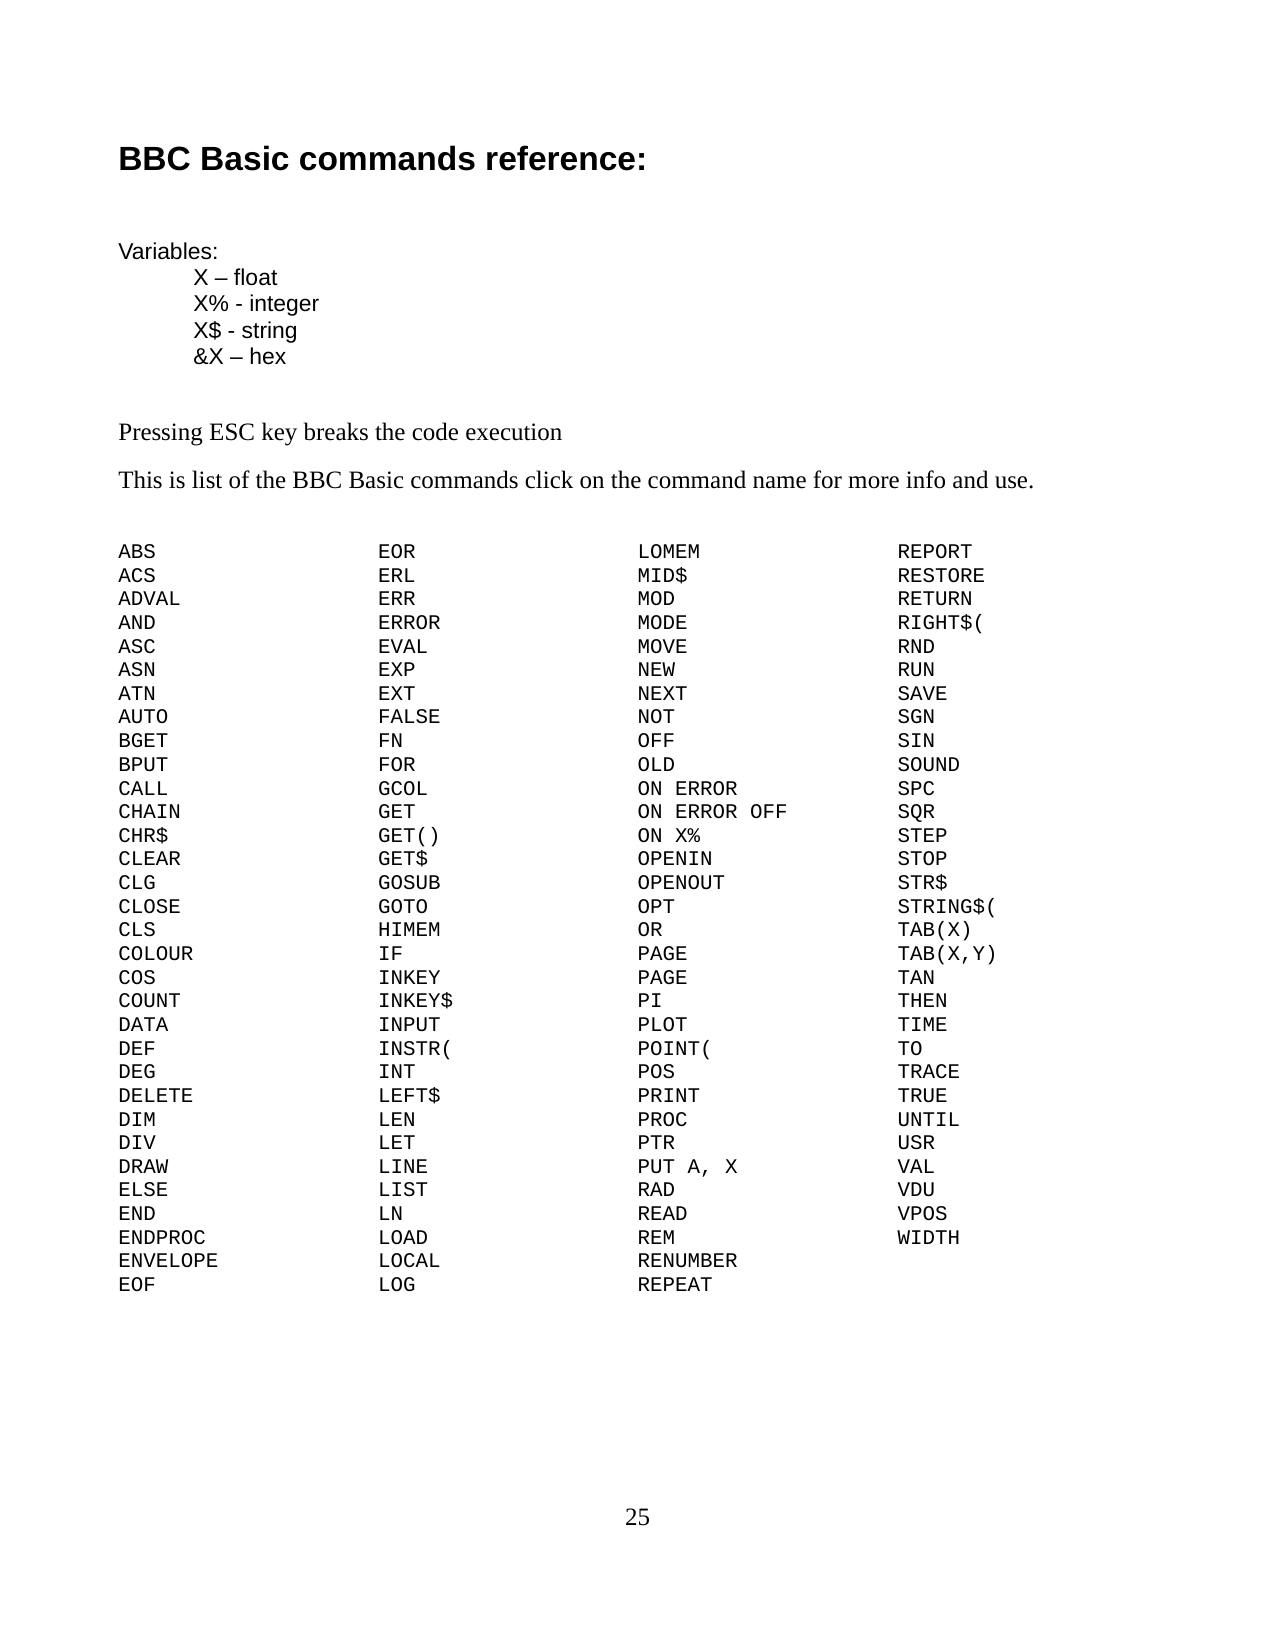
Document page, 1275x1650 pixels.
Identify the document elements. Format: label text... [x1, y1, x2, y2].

text PTR [637, 1132, 897, 1156]
text ABS [118, 541, 378, 565]
text Pressing ESC key breaks the code execution [118, 417, 1157, 446]
text AUTO [118, 707, 378, 730]
text SQR [897, 801, 1157, 825]
text OFF [637, 730, 897, 754]
text USR [897, 1132, 1157, 1156]
text ERL [378, 565, 637, 588]
text COUNT [118, 990, 378, 1014]
text REM [637, 1227, 897, 1250]
text INKEY [378, 967, 637, 990]
text GET$ [378, 848, 637, 872]
text POINT( [637, 1038, 897, 1061]
text COLOUR [118, 943, 378, 967]
text OPT [637, 896, 897, 919]
text ERR [378, 588, 637, 612]
text RUN [897, 659, 1157, 683]
subtitle BBC Basic commands reference: [118, 139, 1157, 178]
text DEF [118, 1038, 378, 1061]
text GCOL [378, 777, 637, 801]
text LEFT$ [378, 1085, 637, 1108]
text TO [897, 1038, 1157, 1061]
text OPENOUT [637, 872, 897, 896]
text CHAIN [118, 801, 378, 825]
text NOT [637, 707, 897, 730]
text DATA [118, 1014, 378, 1038]
text RIGHT$( [897, 612, 1157, 636]
text INT [378, 1061, 637, 1085]
text END [118, 1203, 378, 1227]
text REPORT [897, 541, 1157, 565]
text PRINT [637, 1085, 897, 1108]
text THEN [897, 990, 1157, 1014]
text TIME [897, 1014, 1157, 1038]
text ACS [118, 565, 378, 588]
text TRUE [897, 1085, 1157, 1108]
text OLD [637, 754, 897, 777]
text ENVELOPE [118, 1250, 378, 1274]
text X – float [118, 264, 1157, 290]
text RENUMBER [637, 1250, 897, 1274]
text OPENIN [637, 848, 897, 872]
text VPOS [897, 1203, 1157, 1227]
text NEW [637, 659, 897, 683]
text ASC [118, 636, 378, 659]
text ON ERROR [637, 777, 897, 801]
text DELETE [118, 1085, 378, 1108]
text POS [637, 1061, 897, 1085]
text GET [378, 801, 637, 825]
text SPC [897, 777, 1157, 801]
text INSTR( [378, 1038, 637, 1061]
text FOR [378, 754, 637, 777]
text DEG [118, 1061, 378, 1085]
text TAB(X) [897, 919, 1157, 943]
text VDU [897, 1179, 1157, 1203]
text GOTO [378, 896, 637, 919]
text SIN [897, 730, 1157, 754]
text STR$ [897, 872, 1157, 896]
text EXT [378, 683, 637, 707]
text LEN [378, 1108, 637, 1132]
text NEXT [637, 683, 897, 707]
text RETURN [897, 588, 1157, 612]
text ADVAL [118, 588, 378, 612]
text CLEAR [118, 848, 378, 872]
text LN [378, 1203, 637, 1227]
text ATN [118, 683, 378, 707]
text ON X% [637, 825, 897, 848]
text X% - integer [118, 290, 1157, 317]
text STEP [897, 825, 1157, 848]
text STOP [897, 848, 1157, 872]
text SAVE [897, 683, 1157, 707]
text MOVE [637, 636, 897, 659]
text WIDTH [897, 1227, 1157, 1250]
text DIM [118, 1108, 378, 1132]
text SGN [897, 707, 1157, 730]
text PAGE [637, 967, 897, 990]
text TAN [897, 967, 1157, 990]
text CLS [118, 919, 378, 943]
text BPUT [118, 754, 378, 777]
text Variables: [118, 238, 1157, 264]
text DIV [118, 1132, 378, 1156]
text LIST [378, 1179, 637, 1203]
text STRING$( [897, 896, 1157, 919]
text RESTORE [897, 565, 1157, 588]
text LINE [378, 1156, 637, 1179]
text OR [637, 919, 897, 943]
text HIMEM [378, 919, 637, 943]
text EOR [378, 541, 637, 565]
text AND [118, 612, 378, 636]
text PLOT [637, 1014, 897, 1038]
text CLOSE [118, 896, 378, 919]
text UNTIL [897, 1108, 1157, 1132]
text TRACE [897, 1061, 1157, 1085]
text TAB(X,Y) [897, 943, 1157, 967]
text SOUND [897, 754, 1157, 777]
text PI [637, 990, 897, 1014]
text LOG [378, 1274, 637, 1298]
text LOMEM [637, 541, 897, 565]
text INPUT [378, 1014, 637, 1038]
text LOCAL [378, 1250, 637, 1274]
text CHR$ [118, 825, 378, 848]
text ELSE [118, 1179, 378, 1203]
text RND [897, 636, 1157, 659]
text LET [378, 1132, 637, 1156]
text ERROR [378, 612, 637, 636]
text COS [118, 967, 378, 990]
text GOSUB [378, 872, 637, 896]
text ASN [118, 659, 378, 683]
text READ [637, 1203, 897, 1227]
text REPEAT [637, 1274, 897, 1298]
text CALL [118, 777, 378, 801]
text DRAW [118, 1156, 378, 1179]
text MOD [637, 588, 897, 612]
text VAL [897, 1156, 1157, 1179]
text ENDPROC [118, 1227, 378, 1250]
text X$ - string [118, 317, 1157, 343]
text GET() [378, 825, 637, 848]
text FN [378, 730, 637, 754]
text EOF [118, 1274, 378, 1298]
text EVAL [378, 636, 637, 659]
text FALSE [378, 707, 637, 730]
text MODE [637, 612, 897, 636]
text PUT A, X [637, 1156, 897, 1179]
text MID$ [637, 565, 897, 588]
text INKEY$ [378, 990, 637, 1014]
text RAD [637, 1179, 897, 1203]
text CLG [118, 872, 378, 896]
text LOAD [378, 1227, 637, 1250]
text &X – hex [118, 343, 1157, 369]
text IF [378, 943, 637, 967]
text This is list of the BBC Basic commands click on the command name for more info and use. [118, 465, 1157, 493]
text ON ERROR OFF [637, 801, 897, 825]
text PROC [637, 1108, 897, 1132]
text EXP [378, 659, 637, 683]
text BGET [118, 730, 378, 754]
text PAGE [637, 943, 897, 967]
